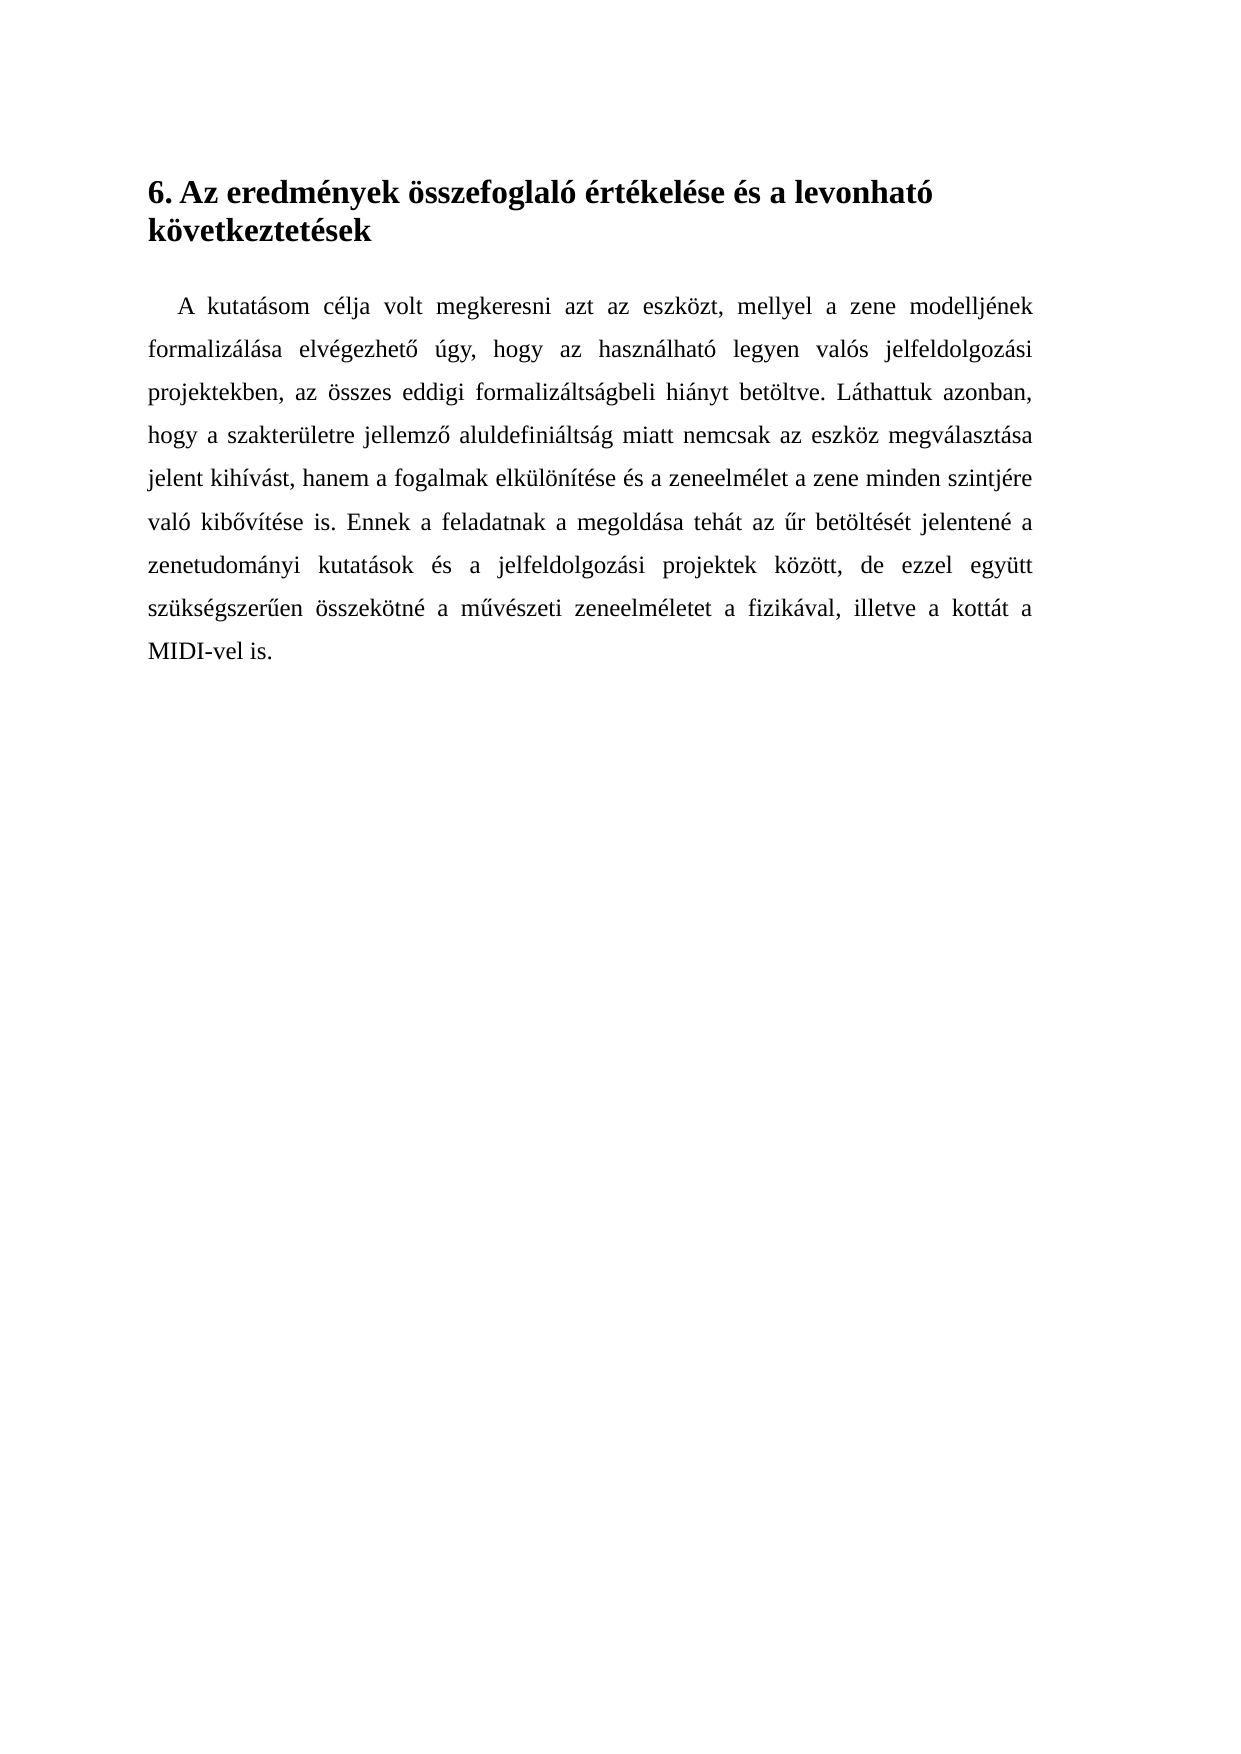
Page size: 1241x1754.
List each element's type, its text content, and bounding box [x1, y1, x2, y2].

text A kutatásom célja volt megkeresni azt az eszközt, mellyel a zene modelljének formalizálása elvégezhető úgy, hogy az használható legyen valós jelfeldolgozási projektekben, az összes eddigi formalizáltságbeli hiányt betöltve. Láthattuk azonban, hogy a szakterületre jellemző aluldefiniáltság miatt nemcsak az eszköz megválasztása jelent kihívást, hanem a fogalmak elkülönítése és a zeneelmélet a zene minden szintjére való kibővítése is. Ennek a feladatnak a megoldása tehát az űr betöltését jelentené a zenetudományi kutatások és a jelfeldolgozási projektek között, de ezzel együtt szükségszerűen összekötné a művészeti zeneelméletet a fizikával, illetve a kottát a MIDI-vel is. [148, 291, 1033, 665]
subtitle 6. Az eredmények összefoglaló értékelése és a levonható következtetések [148, 172, 1033, 249]
